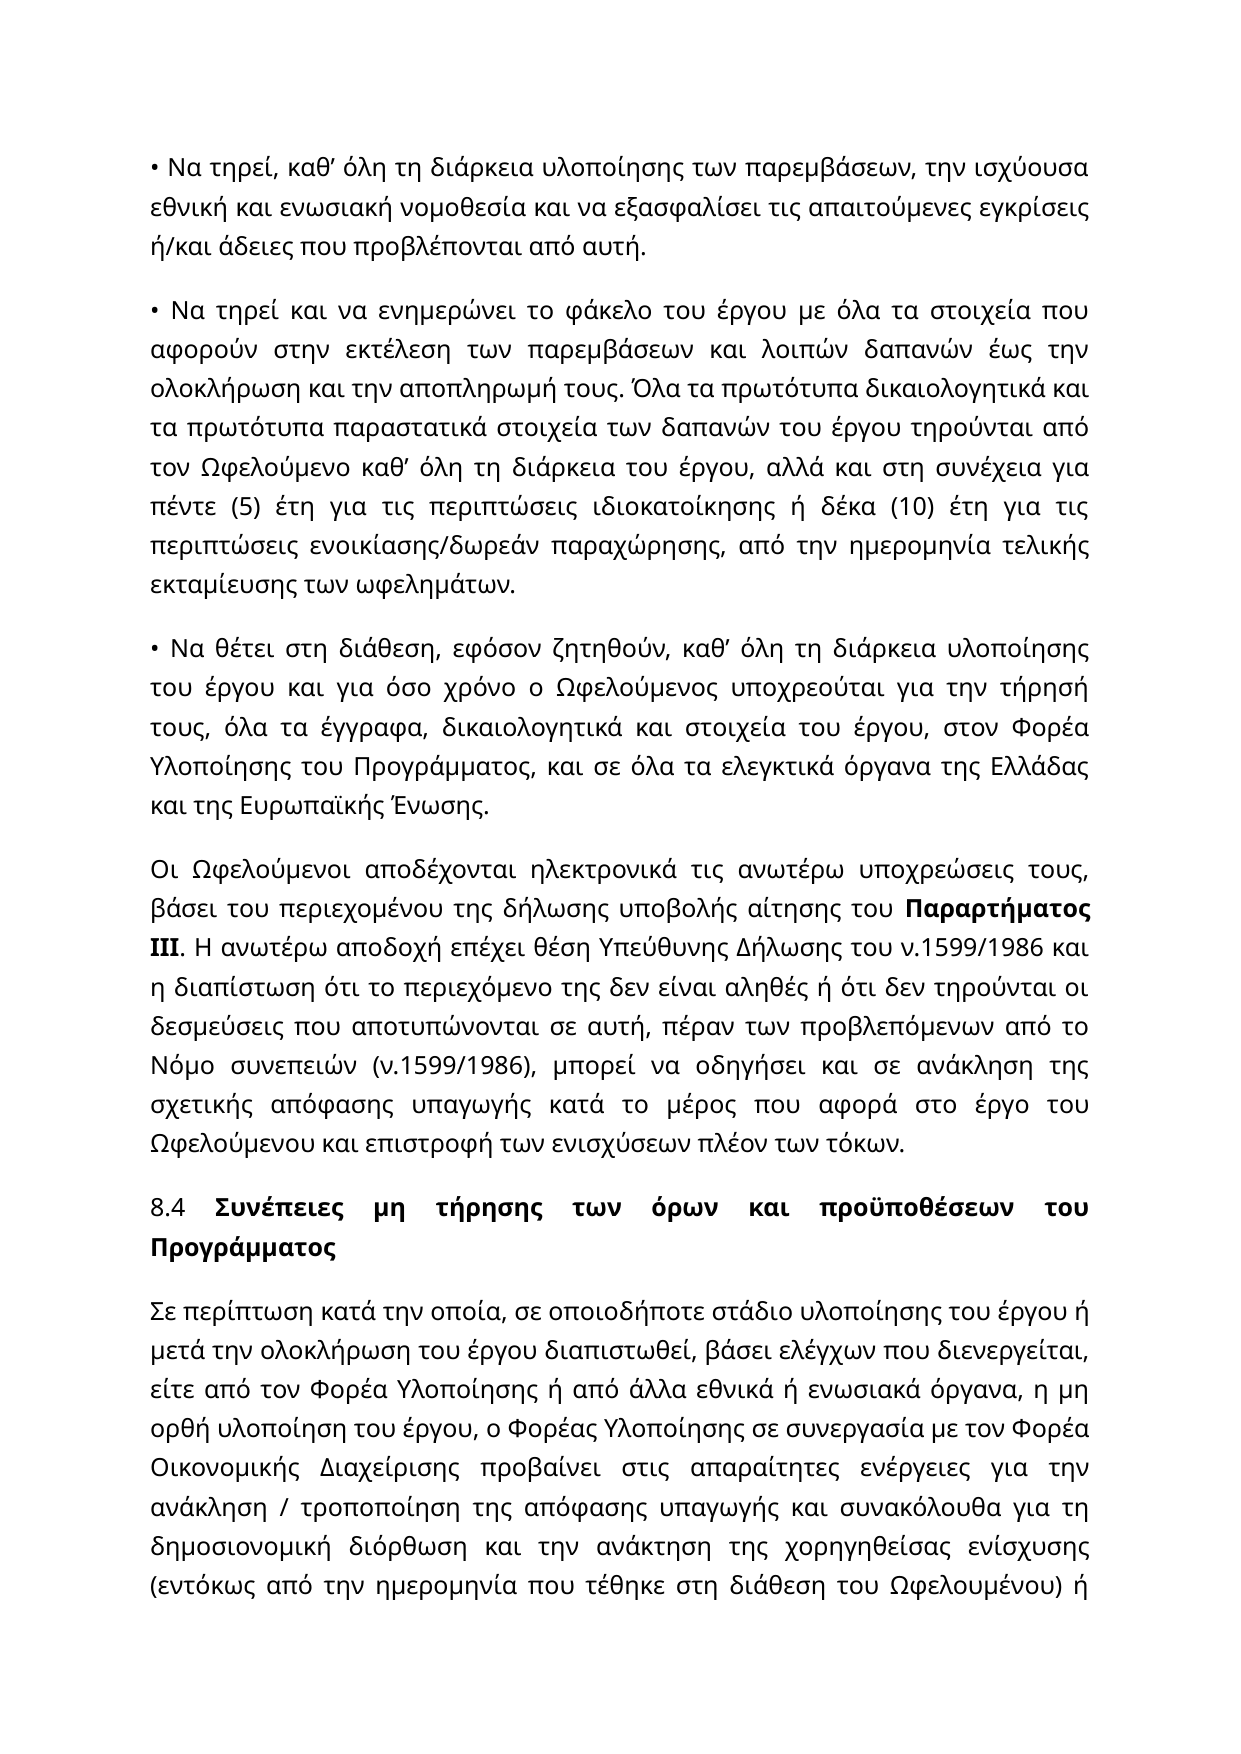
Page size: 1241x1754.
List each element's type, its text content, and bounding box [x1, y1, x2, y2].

text • Να θέτει στη διάθεση, εφόσον ζητηθούν, καθ’ όλη τη διάρκεια υλοποίησης του έργου και για όσο χρόνο ο Ωφελούμενος υποχρεούται για την τήρησή τους, όλα τα έγγραφα, δικαιολογητικά και στοιχεία του έργου, στον Φορέα Υλοποίησης του Προγράμματος, και σε όλα τα ελεγκτικά όργανα της Ελλάδας και της Ευρωπαϊκής Ένωσης. [150, 631, 1090, 822]
text 8.4 Συνέπειες μη τήρησης των όρων και προϋποθέσεων του Προγράμματος [150, 1190, 1090, 1263]
text • Να τηρεί και να ενημερώνει το φάκελο του έργου με όλα τα στοιχεία που αφορούν στην εκτέλεση των παρεμβάσεων και λοιπών δαπανών έως την ολοκλήρωση και την αποπληρωμή τους. Όλα τα πρωτότυπα δικαιολογητικά και τα πρωτότυπα παραστατικά στοιχεία των δαπανών του έργου τηρούνται από τον Ωφελούμενο καθ’ όλη τη διάρκεια του έργου, αλλά και στη συνέχεια για πέντε (5) έτη για τις περιπτώσεις ιδιοκατοίκησης ή δέκα (10) έτη για τις περιπτώσεις ενοικίασης/δωρεάν παραχώρησης, από την ημερομηνία τελικής εκταμίευσης των ωφελημάτων. [150, 292, 1090, 601]
text Σε περίπτωση κατά την οποία, σε οποιοδήποτε στάδιο υλοποίησης του έργου ή μετά την ολοκλήρωση του έργου διαπιστωθεί, βάσει ελέγχων που διενεργείται, είτε από τον Φορέα Υλοποίησης ή από άλλα εθνικά ή ενωσιακά όργανα, η μη ορθή υλοποίηση του έργου, ο Φορέας Υλοποίησης σε συνεργασία με τον Φορέα Οικονομικής Διαχείρισης προβαίνει στις απαραίτητες ενέργειες για την ανάκληση / τροποποίηση της απόφασης υπαγωγής και συνακόλουθα για τη δημοσιονομική διόρθωση και την ανάκτηση της χορηγηθείσας ενίσχυσης (εντόκως από την ημερομηνία που τέθηκε στη διάθεση του Ωφελουμένου) ή [150, 1293, 1090, 1602]
text • Να τηρεί, καθ’ όλη τη διάρκεια υλοποίησης των παρεμβάσεων, την ισχύουσα εθνική και ενωσιακή νομοθεσία και να εξασφαλίσει τις απαιτούμενες εγκρίσεις ή/και άδειες που προβλέπονται από αυτή. [150, 150, 1090, 262]
text Οι Ωφελούμενοι αποδέχονται ηλεκτρονικά τις ανωτέρω υποχρεώσεις τους, βάσει του περιεχομένου της δήλωσης υποβολής αίτησης του Παραρτήματος III. Η ανωτέρω αποδοχή επέχει θέση Υπεύθυνης Δήλωσης του ν.1599/1986 και η διαπίστωση ότι το περιεχόμενο της δεν είναι αληθές ή ότι δεν τηρούνται οι δεσμεύσεις που αποτυπώνονται σε αυτή, πέραν των προβλεπόμενων από το Νόμο συνεπειών (ν.1599/1986), μπορεί να οδηγήσει και σε ανάκληση της σχετικής απόφασης υπαγωγής κατά το μέρος που αφορά στο έργο του Ωφελούμενου και επιστροφή των ενισχύσεων πλέον των τόκων. [150, 852, 1090, 1160]
